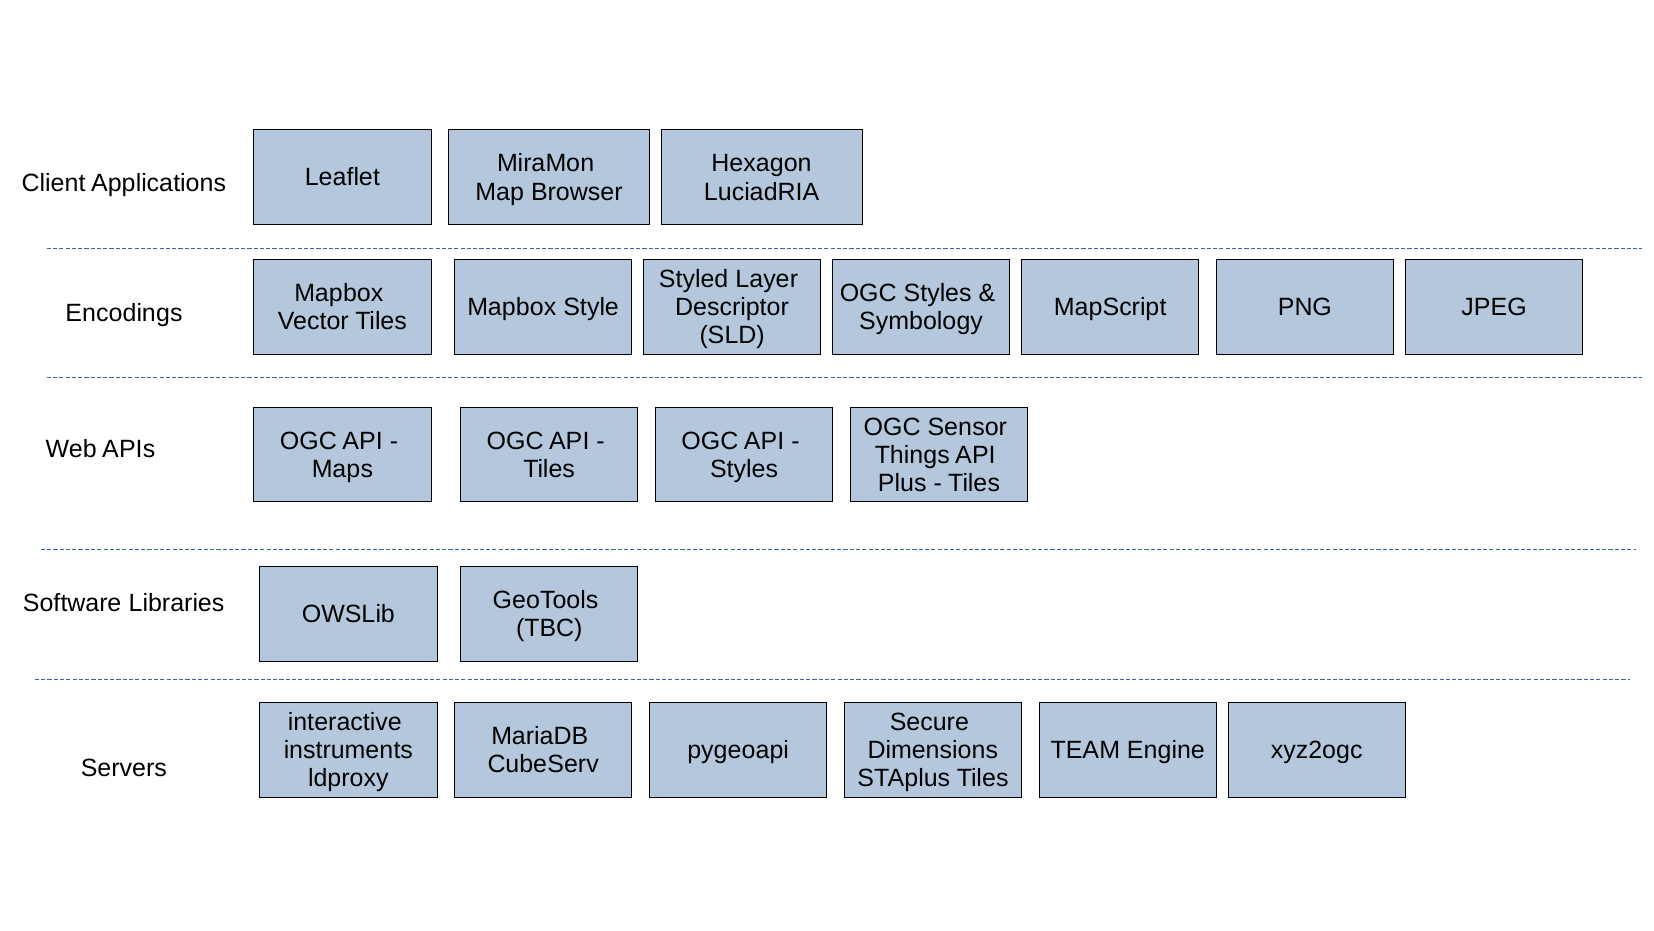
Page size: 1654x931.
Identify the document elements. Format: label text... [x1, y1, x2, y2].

text_box Encodings [47, 271, 201, 355]
text_box PNG [1216, 259, 1394, 355]
text_box Client Applications [47, 141, 201, 225]
text_box Software Libraries [47, 561, 201, 644]
text_box Hexagon LuciadRIA [661, 129, 863, 225]
text_box MariaDB CubeServ [454, 702, 632, 798]
text_box interactive instruments ldproxy [259, 702, 438, 798]
text_box TEAM Engine [1039, 702, 1217, 798]
text_box Leaflet [253, 129, 432, 225]
text_box OGC API - Tiles [460, 407, 638, 502]
text_box MiraMon Map Browser [448, 129, 650, 225]
text_box OGC API - Maps [253, 407, 432, 502]
text_box OWSLib [259, 566, 438, 662]
text_box xyz2ogc [1228, 702, 1406, 798]
text_box OGC API - Styles [655, 407, 833, 502]
text_box MapScript [1021, 259, 1199, 355]
text_box Servers [47, 726, 201, 810]
text_box OGC Sensor Things API Plus - Tiles [850, 407, 1028, 502]
text_box GeoTools (TBC) [460, 566, 638, 662]
text_box Web APIs [23, 407, 178, 491]
text_box OGC Styles & Symbology [832, 259, 1010, 355]
text_box Secure Dimensions STAplus Tiles [844, 702, 1022, 798]
text_box Styled Layer Descriptor (SLD) [643, 259, 821, 355]
text_box pygeoapi [649, 702, 827, 798]
text_box Mapbox Style [454, 259, 632, 355]
text_box JPEG [1405, 259, 1583, 355]
text_box Mapbox Vector Tiles [253, 259, 432, 355]
